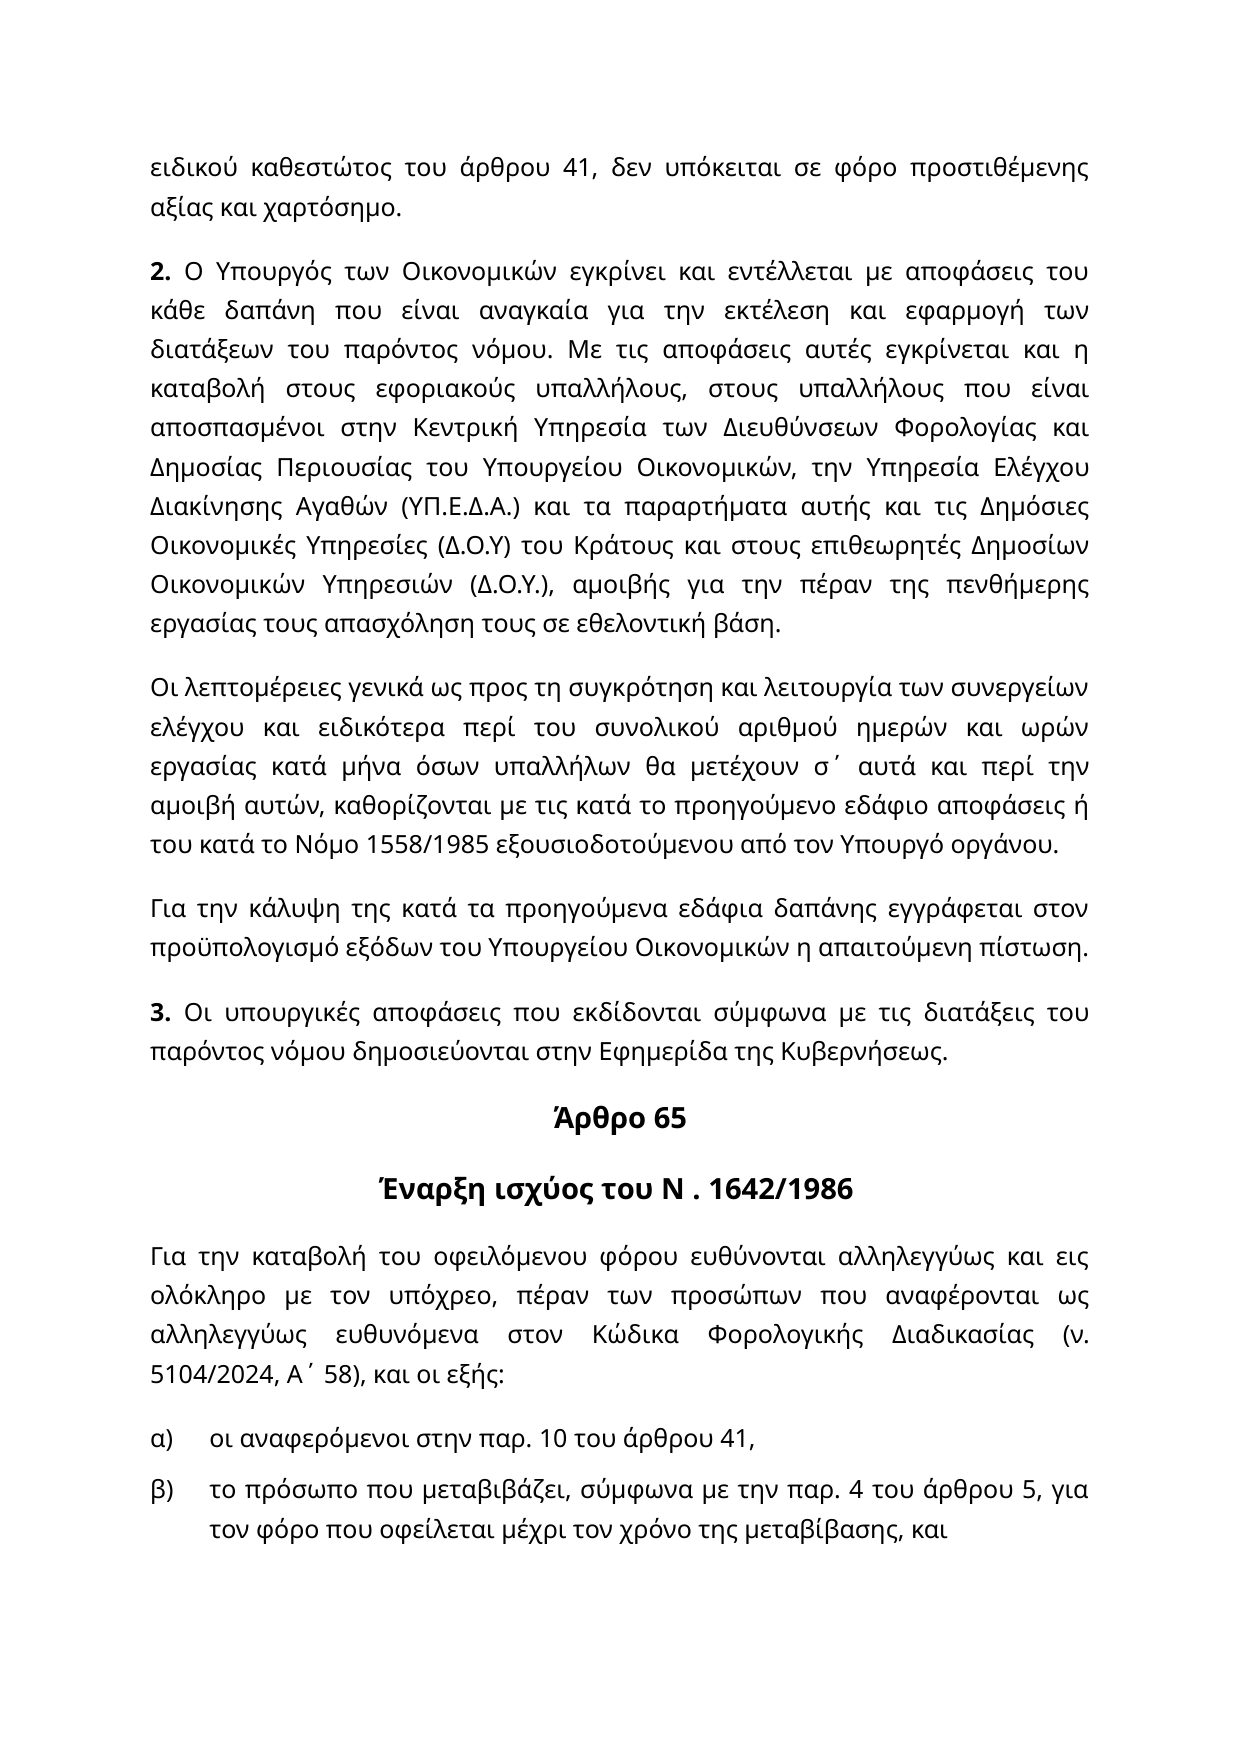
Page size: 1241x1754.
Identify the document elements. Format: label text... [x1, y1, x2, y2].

subtitle Έναρξη ισχύος του Ν . 1642/1986 [150, 1168, 1090, 1208]
text Για την καταβολή του οφειλόμενου φόρου ευθύνονται αλληλεγγύως και εις ολόκληρο με τον υπόχρεο, πέραν των προσώπων που αναφέρονται ως αλληλεγγύως ευθυνόμενα στον Κώδικα Φορολογικής Διαδικασίας (ν. 5104/2024, Α΄ 58), και οι εξής: [150, 1239, 1090, 1390]
subtitle Άρθρο 65 [150, 1097, 1090, 1137]
text 3. Οι υπουργικές αποφάσεις που εκδίδονται σύμφωνα με τις διατάξεις του παρόντος νόμου δημοσιεύονται στην Εφημερίδα της Κυβερνήσεως. [150, 994, 1090, 1067]
list α) οι αναφερόμενοι στην παρ. 10 του άρθρου 41, [150, 1420, 1090, 1454]
text Για την κάλυψη της κατά τα προηγούμενα εδάφια δαπάνης εγγράφεται στον προϋπολογισμό εξόδων του Υπουργείου Οικονομικών η απαιτούμενη πίστωση. [150, 891, 1090, 964]
text Οι λεπτομέρειες γενικά ως προς τη συγκρότηση και λειτουργία των συνεργείων ελέγχου και ειδικότερα περί του συνολικού αριθμού ημερών και ωρών εργασίας κατά μήνα όσων υπαλλήλων θα μετέχουν σ΄ αυτά και περί την αμοιβή αυτών, καθορίζονται με τις κατά το προηγούμενο εδάφιο αποφάσεις ή του κατά το Νόμο 1558/1985 εξουσιοδοτούμενου από τον Υπουργό οργάνου. [150, 670, 1090, 861]
text ειδικού καθεστώτος του άρθρου 41, δεν υπόκειται σε φόρο προστιθέμενης αξίας και χαρτόσημο. [150, 150, 1090, 223]
text 2. Ο Υπουργός των Οικονομικών εγκρίνει και εντέλλεται με αποφάσεις του κάθε δαπάνη που είναι αναγκαία για την εκτέλεση και εφαρμογή των διατάξεων του παρόντος νόμου. Με τις αποφάσεις αυτές εγκρίνεται και η καταβολή στους εφοριακούς υπαλλήλους, στους υπαλλήλους που είναι αποσπασμένοι στην Κεντρική Υπηρεσία των Διευθύνσεων Φορολογίας και Δημοσίας Περιουσίας του Υπουργείου Οικονομικών, την Υπηρεσία Ελέγχου Διακίνησης Αγαθών (ΥΠ.Ε.Δ.Α.) και τα παραρτήματα αυτής και τις Δημόσιες Οικονομικές Υπηρεσίες (Δ.Ο.Υ) του Κράτους και στους επιθεωρητές Δημοσίων Οικονομικών Υπηρεσιών (Δ.Ο.Υ.), αμοιβής για την πέραν της πενθήμερης εργασίας τους απασχόληση τους σε εθελοντική βάση. [150, 253, 1090, 640]
list β) το πρόσωπο που μεταβιβάζει, σύμφωνα με την παρ. 4 του άρθρου 5, για τον φόρο που οφείλεται μέχρι τον χρόνο της μεταβίβασης, και [150, 1472, 1090, 1545]
